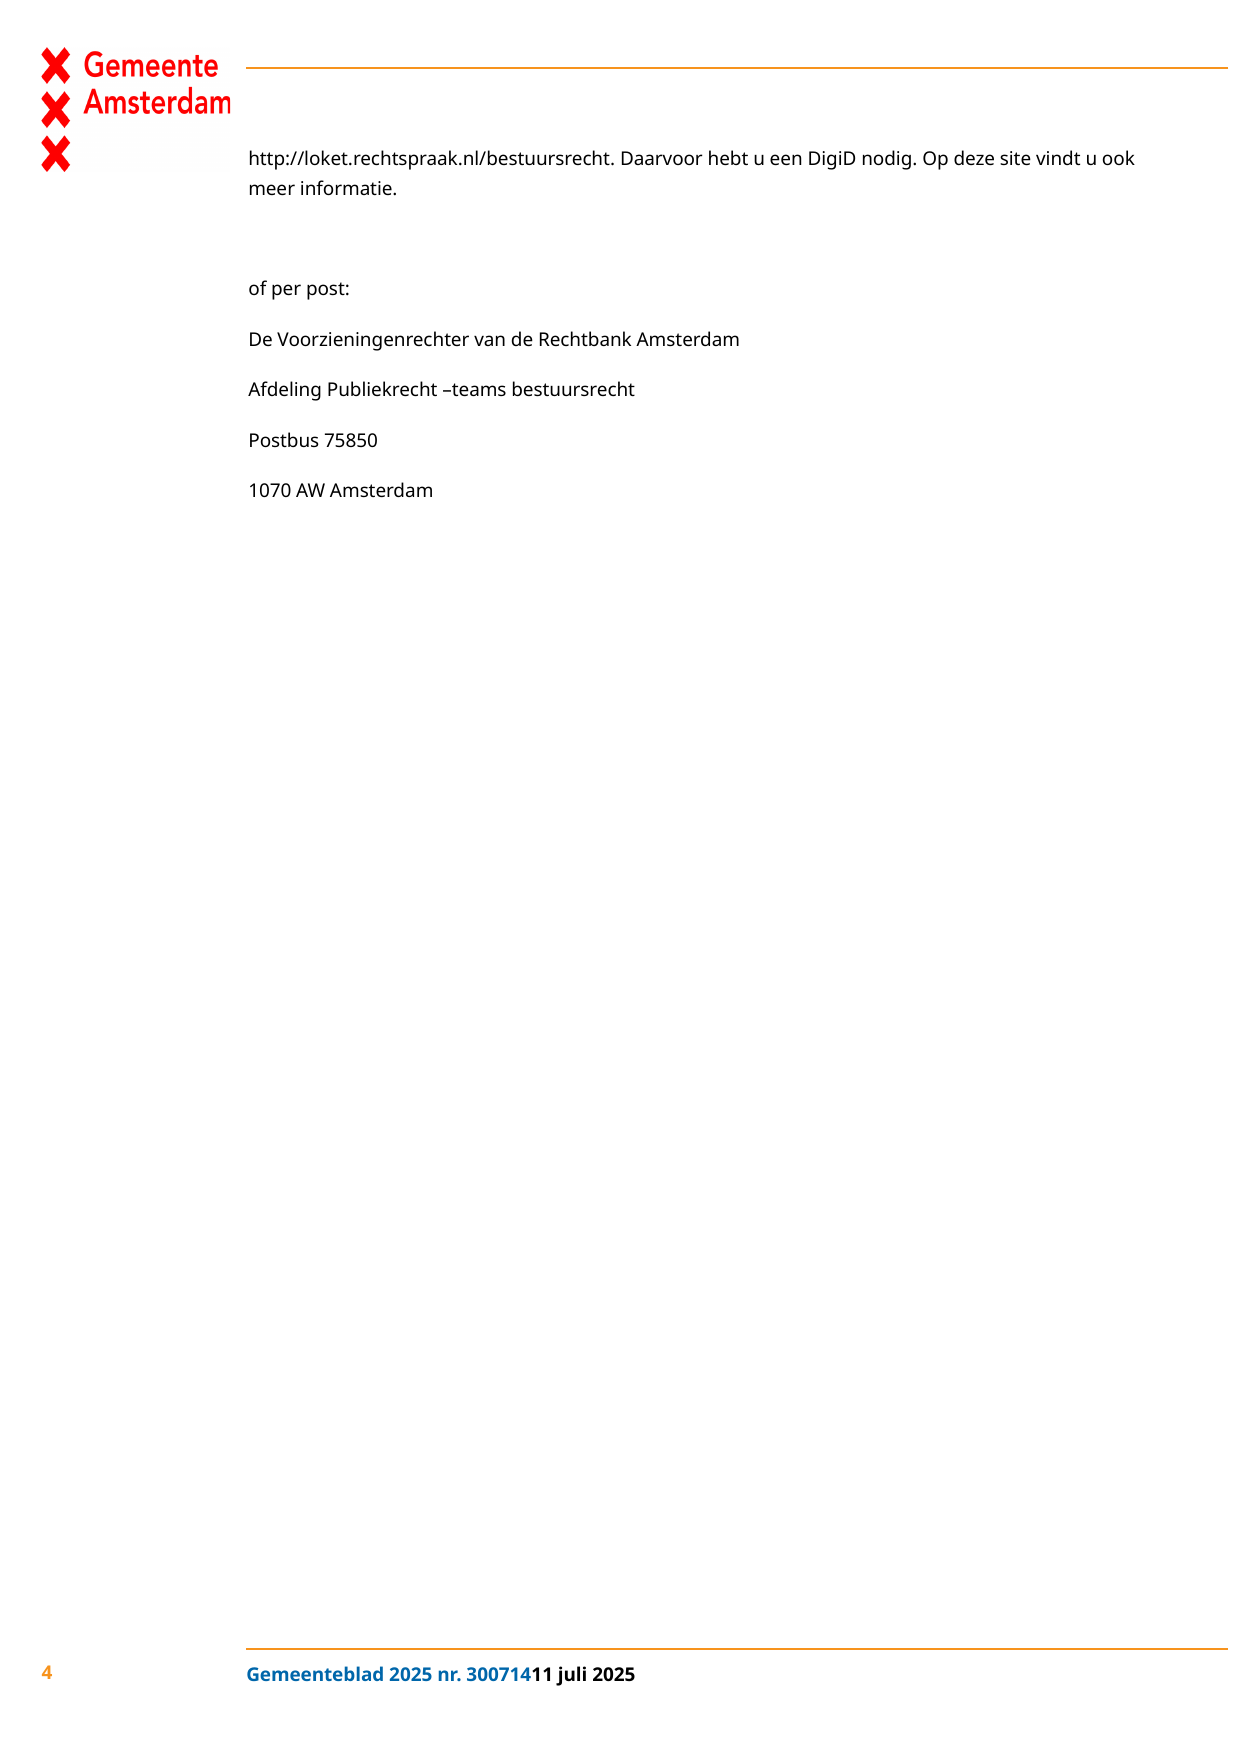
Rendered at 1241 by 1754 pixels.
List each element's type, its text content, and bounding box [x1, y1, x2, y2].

text http://loket.rechtspraak.nl/bestuursrecht. Daarvoor hebt u een DigiD nodig. Op deze site vindt u ook meer informatie. [248, 145, 1152, 201]
text 1070 AW Amsterdam [248, 477, 1152, 503]
text Postbus 75850 [248, 427, 1152, 453]
text of per post: [248, 276, 1152, 301]
text De Voorzieningenrechter van de Rechtbank Amsterdam [248, 326, 1152, 352]
picture [41, 47, 231, 172]
text Afdeling Publiekrecht –teams bestuursrecht [248, 376, 1152, 402]
